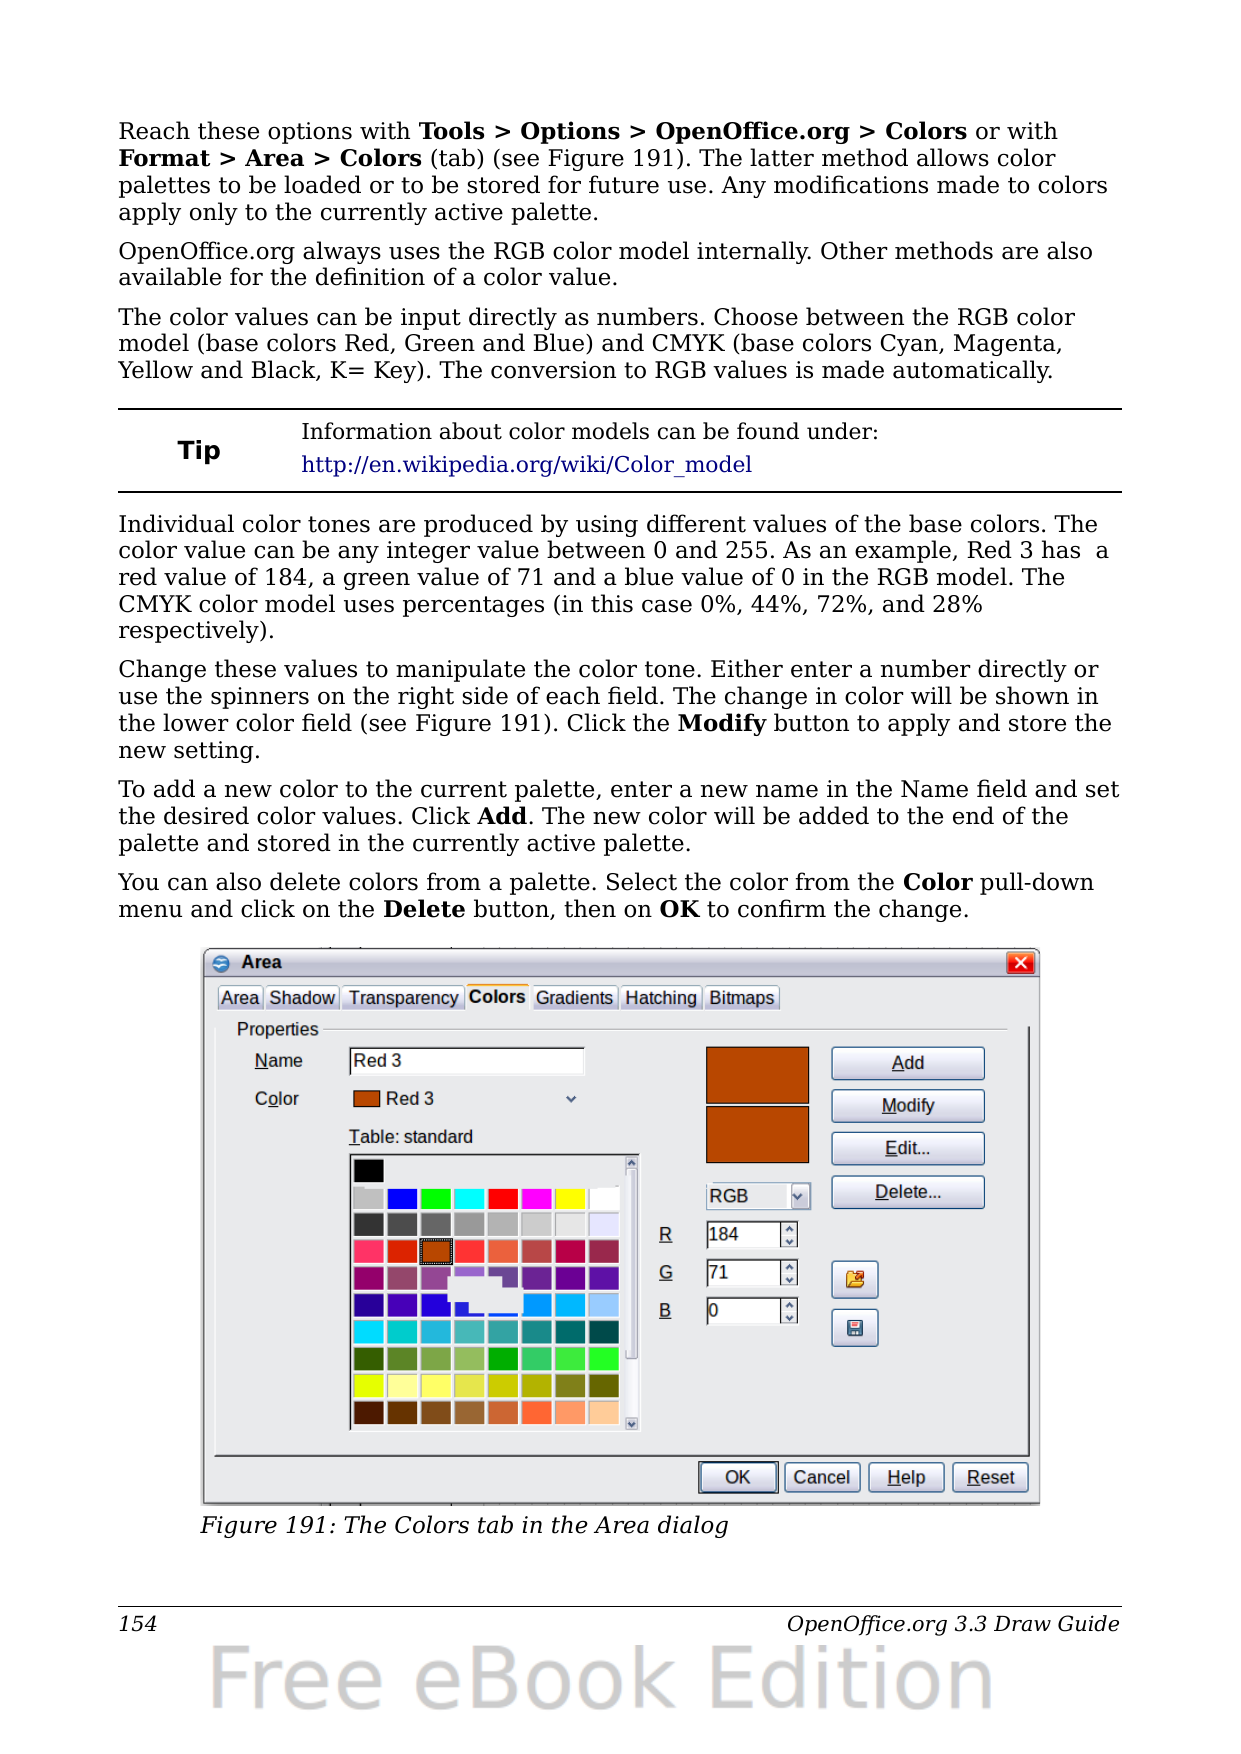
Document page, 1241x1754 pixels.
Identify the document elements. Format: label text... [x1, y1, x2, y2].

table_header Tip [118, 410, 280, 491]
table_header Information about color models can be found under: http://en.wikipedia.org/wiki/Color_model [280, 410, 1122, 491]
text OpenOffice.org always uses the RGB color model internally. Other methods are also available for the definition of a color value. [118, 238, 1122, 291]
text Change these values to manipulate the color tone. Either enter a number directly or use the spinners on the right side of each field. The change in color will be shown in the lower color field (see Figure 191). Click the Modify button to apply and store the new setting. [118, 657, 1122, 763]
text Individual color tones are produced by using different values of the base colors. The color value can be any integer value between 0 and 255. As an example, Red 3 has a red value of 184, a green value of 71 and a blue value of 0 in the RGB model. The CMYK color model uses percentages (in this case 0%, 44%, 72%, and 28% respectively). [118, 511, 1122, 644]
picture [207, 1645, 994, 1713]
text To add a new color to the current palette, enter a new name in the Name field and set the desired color values. Click Add. The new color will be added to the end of the palette and stored in the currently active palette. [118, 776, 1122, 856]
picture [200, 947, 1040, 1506]
text Figure 191: The Colors tab in the Area dialog [200, 1512, 1040, 1539]
text The color values can be input directly as numbers. Choose between the RGB color model (base colors Red, Green and Blue) and CMYK (base colors Cyan, Magenta, Yellow and Black, K= Key). The conversion to RGB values is made automatically. [118, 304, 1122, 384]
text Reach these options with Tools > Options > OpenOffice.org > Colors or with Format > Area > Colors (tab) (see Figure 191). The latter method allows color palettes to be loaded or to be stored for future use. Any modifications made to colors apply only to the currently active palette. [118, 118, 1122, 225]
text You can also delete colors from a palette. Select the color from the Color pull-down menu and click on the Delete button, then on OK to confirm the change. [118, 869, 1122, 923]
